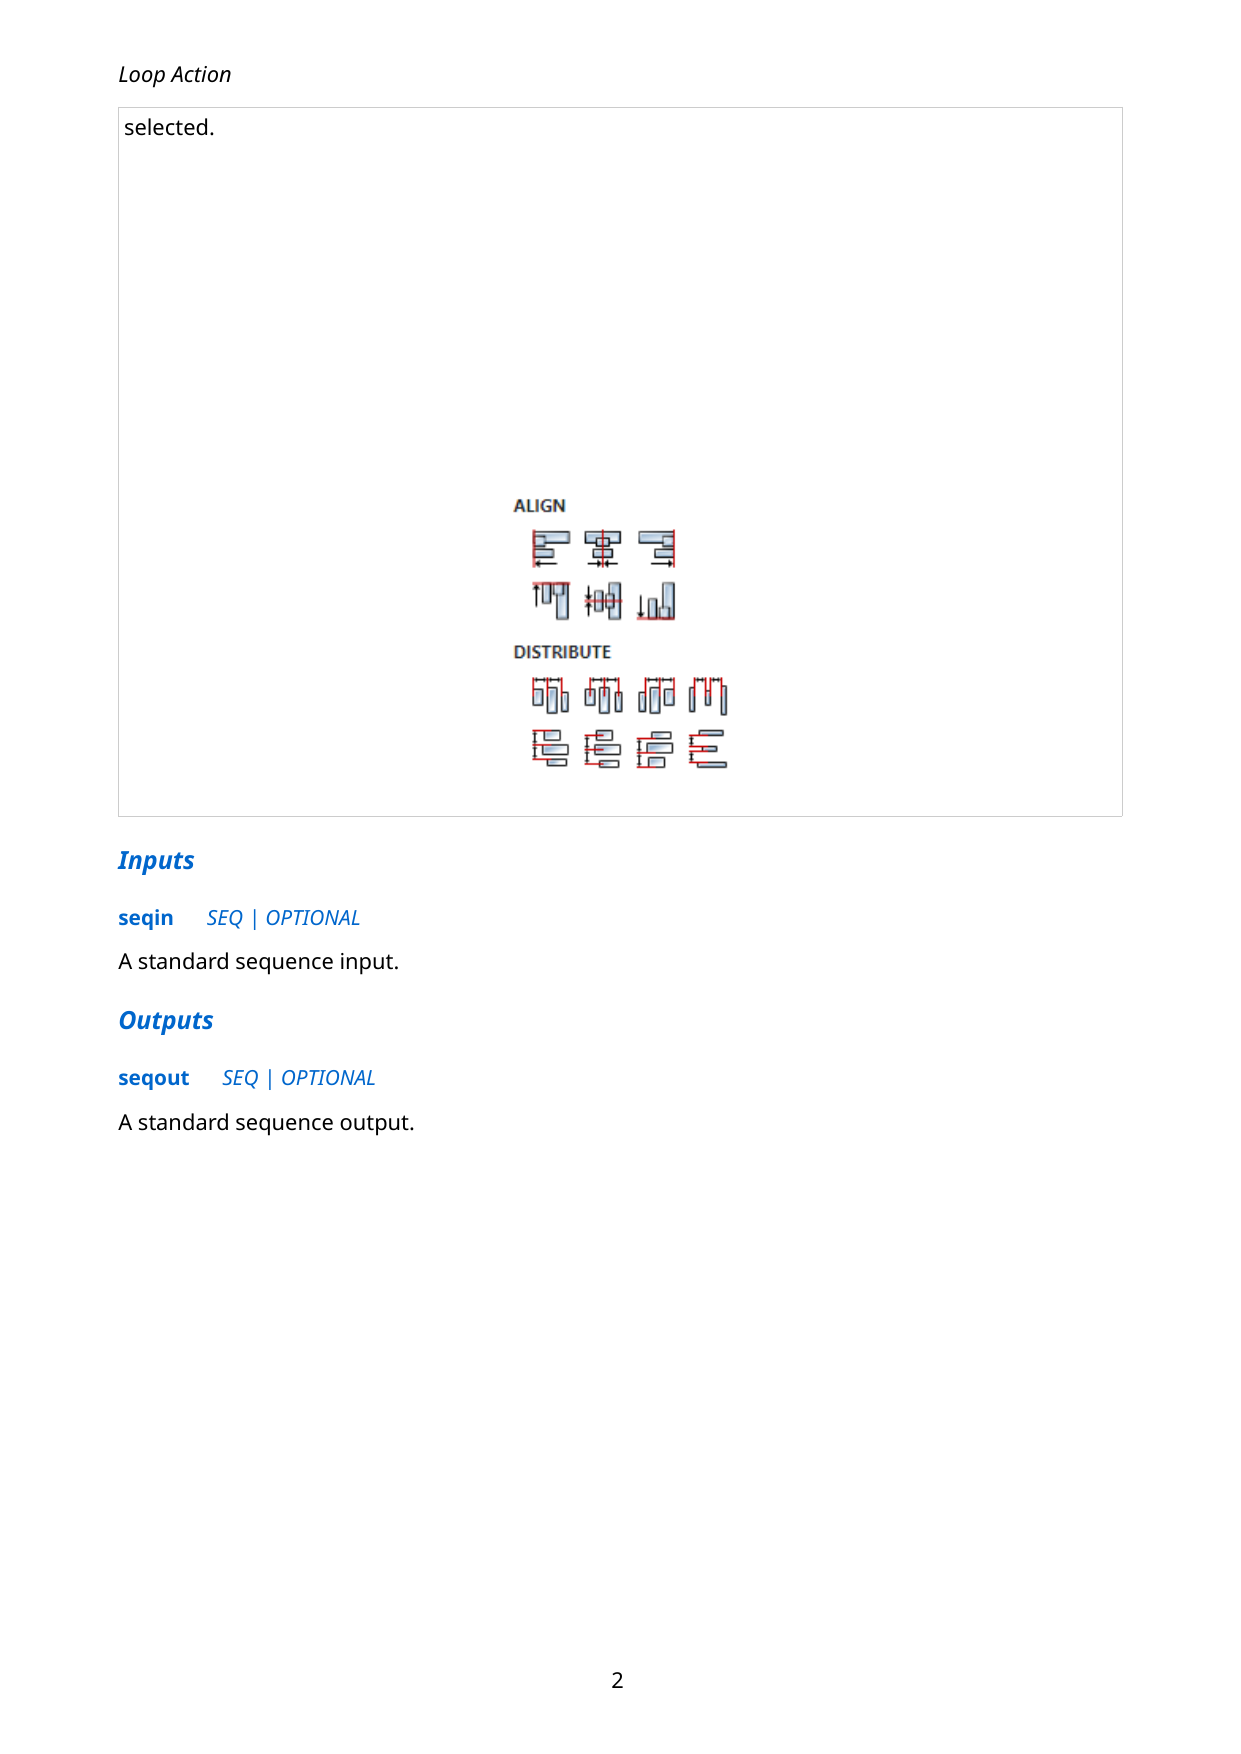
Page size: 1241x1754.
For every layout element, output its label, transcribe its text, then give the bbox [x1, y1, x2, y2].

subtitle seqout SEQ | OPTIONAL [118, 1063, 1122, 1092]
text A standard sequence output. [118, 1106, 1122, 1136]
subtitle seqin SEQ | OPTIONAL [118, 903, 1122, 931]
subtitle Inputs [118, 842, 1122, 876]
picture [490, 490, 750, 781]
table_cell selected. [119, 108, 1122, 816]
subtitle Outputs [118, 1003, 1122, 1037]
text A standard sequence input. [118, 946, 1122, 976]
